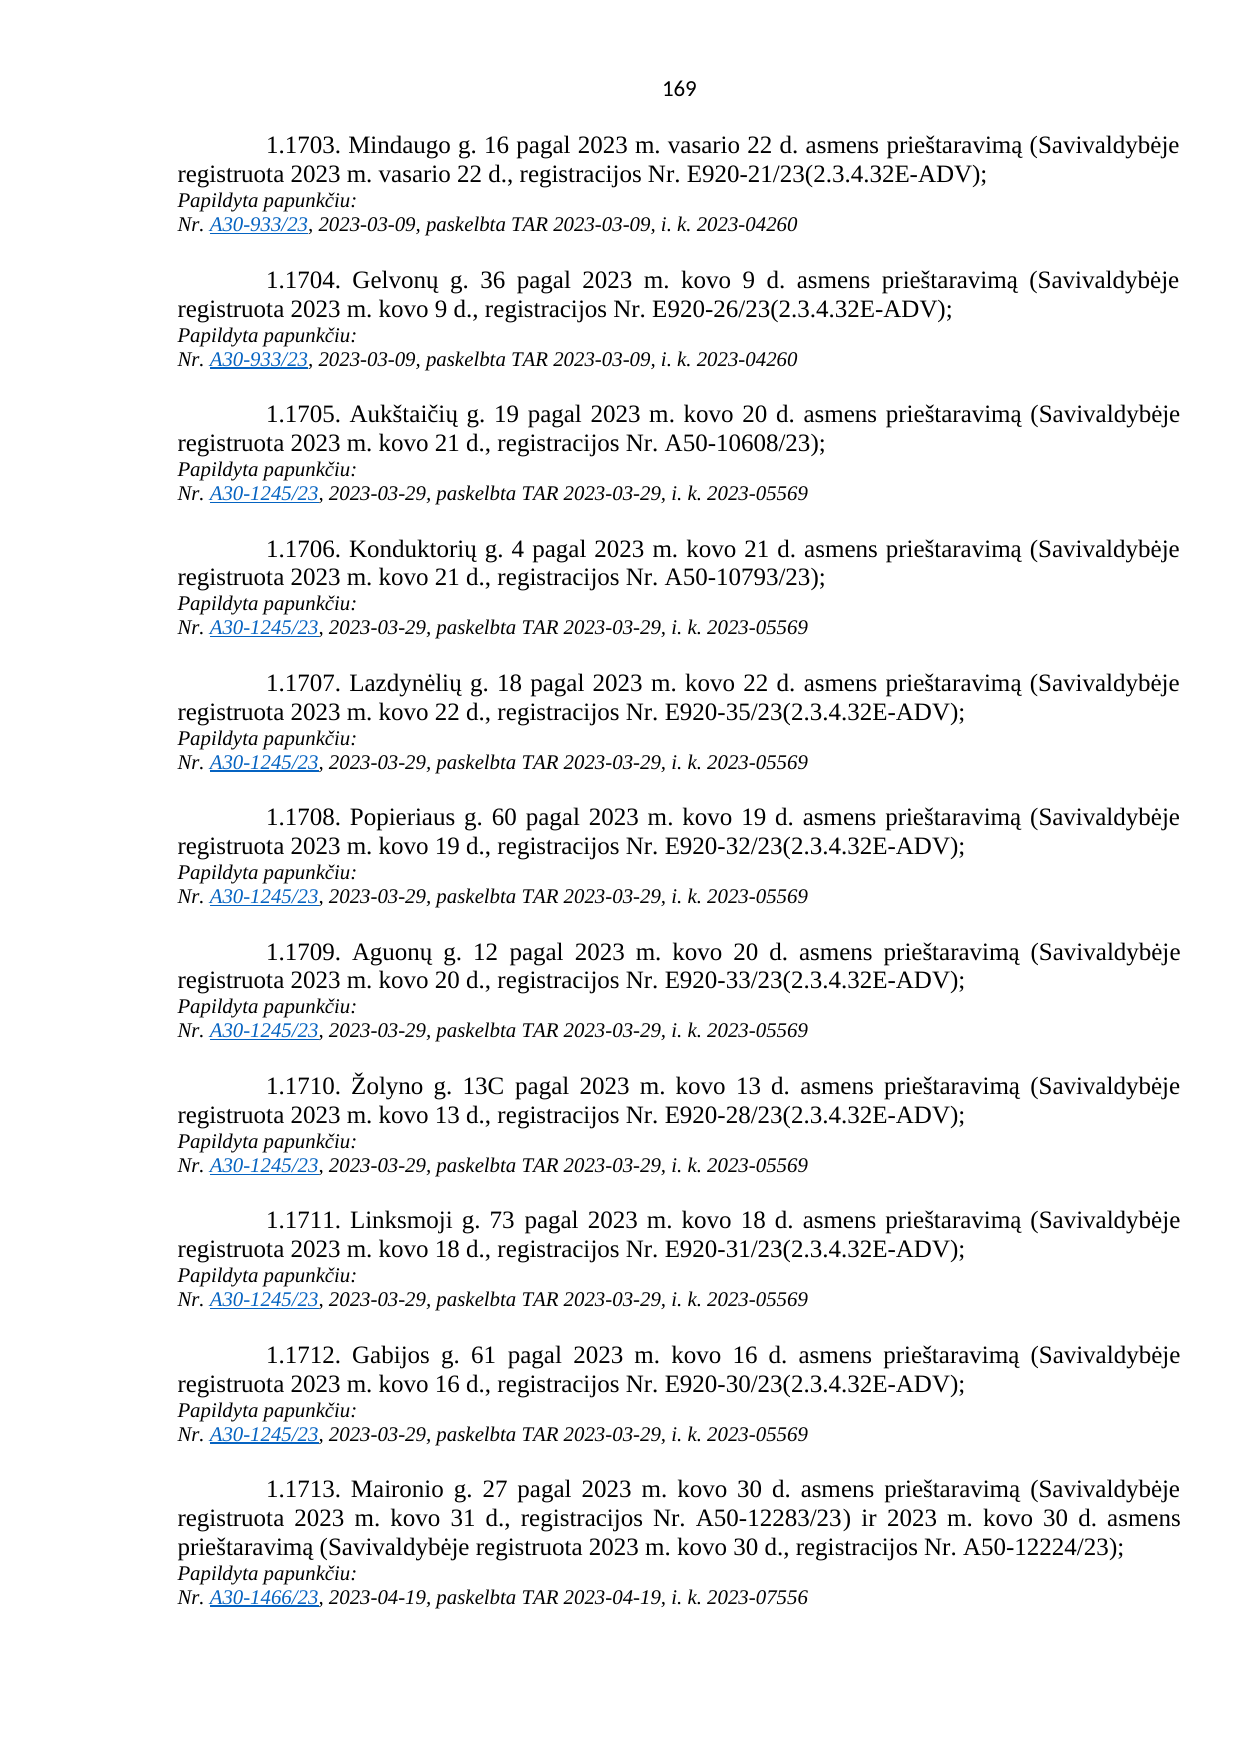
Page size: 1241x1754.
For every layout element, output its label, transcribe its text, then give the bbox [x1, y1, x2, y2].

text 1.1703. Mindaugo g. 16 pagal 2023 m. vasario 22 d. asmens prieštaravimą (Savivaldybėje registruota 2023 m. vasario 22 d., registracijos Nr. E920-21/23(2.3.4.32E-ADV); [177, 131, 1181, 188]
text 1.1710. Žolyno g. 13C pagal 2023 m. kovo 13 d. asmens prieštaravimą (Savivaldybėje registruota 2023 m. kovo 13 d., registracijos Nr. E920-28/23(2.3.4.32E-ADV); [177, 1071, 1181, 1129]
text 1.1709. Aguonų g. 12 pagal 2023 m. kovo 20 d. asmens prieštaravimą (Savivaldybėje registruota 2023 m. kovo 20 d., registracijos Nr. E920-33/23(2.3.4.32E-ADV); [177, 937, 1181, 994]
text Nr. A30-1245/23, 2023-03-29, paskelbta TAR 2023-03-29, i. k. 2023-05569 [177, 750, 1181, 774]
text Nr. A30-1245/23, 2023-03-29, paskelbta TAR 2023-03-29, i. k. 2023-05569 [177, 481, 1181, 505]
text Nr. A30-933/23, 2023-03-09, paskelbta TAR 2023-03-09, i. k. 2023-04260 [177, 212, 1181, 236]
text 1.1704. Gelvonų g. 36 pagal 2023 m. kovo 9 d. asmens prieštaravimą (Savivaldybėje registruota 2023 m. kovo 9 d., registracijos Nr. E920-26/23(2.3.4.32E-ADV); [177, 265, 1181, 322]
text Nr. A30-1245/23, 2023-03-29, paskelbta TAR 2023-03-29, i. k. 2023-05569 [177, 884, 1181, 908]
text Papildyta papunkčiu: [177, 860, 1181, 884]
text Papildyta papunkčiu: [177, 591, 1181, 615]
text Papildyta papunkčiu: [177, 1397, 1181, 1422]
text Nr. A30-1245/23, 2023-03-29, paskelbta TAR 2023-03-29, i. k. 2023-05569 [177, 615, 1181, 639]
text 1.1712. Gabijos g. 61 pagal 2023 m. kovo 16 d. asmens prieštaravimą (Savivaldybėje registruota 2023 m. kovo 16 d., registracijos Nr. E920-30/23(2.3.4.32E-ADV); [177, 1340, 1181, 1397]
text Nr. A30-1245/23, 2023-03-29, paskelbta TAR 2023-03-29, i. k. 2023-05569 [177, 1018, 1181, 1042]
text Papildyta papunkčiu: [177, 322, 1181, 347]
text 1.1708. Popieriaus g. 60 pagal 2023 m. kovo 19 d. asmens prieštaravimą (Savivaldybėje registruota 2023 m. kovo 19 d., registracijos Nr. E920-32/23(2.3.4.32E-ADV); [177, 802, 1181, 860]
text 1.1705. Aukštaičių g. 19 pagal 2023 m. kovo 20 d. asmens prieštaravimą (Savivaldybėje registruota 2023 m. kovo 21 d., registracijos Nr. A50-10608/23); [177, 399, 1181, 457]
text Papildyta papunkčiu: [177, 1263, 1181, 1287]
text Nr. A30-1466/23, 2023-04-19, paskelbta TAR 2023-04-19, i. k. 2023-07556 [177, 1585, 1181, 1609]
text 1.1706. Konduktorių g. 4 pagal 2023 m. kovo 21 d. asmens prieštaravimą (Savivaldybėje registruota 2023 m. kovo 21 d., registracijos Nr. A50-10793/23); [177, 534, 1181, 591]
text Nr. A30-1245/23, 2023-03-29, paskelbta TAR 2023-03-29, i. k. 2023-05569 [177, 1422, 1181, 1446]
text Papildyta papunkčiu: [177, 1129, 1181, 1153]
text Papildyta papunkčiu: [177, 1561, 1181, 1585]
text 1.1711. Linksmoji g. 73 pagal 2023 m. kovo 18 d. asmens prieštaravimą (Savivaldybėje registruota 2023 m. kovo 18 d., registracijos Nr. E920-31/23(2.3.4.32E-ADV); [177, 1206, 1181, 1263]
text Papildyta papunkčiu: [177, 457, 1181, 481]
text Nr. A30-1245/23, 2023-03-29, paskelbta TAR 2023-03-29, i. k. 2023-05569 [177, 1153, 1181, 1177]
text Papildyta papunkčiu: [177, 188, 1181, 212]
text Papildyta papunkčiu: [177, 726, 1181, 750]
text 1.1713. Maironio g. 27 pagal 2023 m. kovo 30 d. asmens prieštaravimą (Savivaldybėje registruota 2023 m. kovo 31 d., registracijos Nr. A50-12283/23) ir 2023 m. kovo 30 d. asmens prieštaravimą (Savivaldybėje registruota 2023 m. kovo 30 d., registracijos Nr. A50-12224/23); [177, 1474, 1181, 1561]
text Nr. A30-1245/23, 2023-03-29, paskelbta TAR 2023-03-29, i. k. 2023-05569 [177, 1287, 1181, 1311]
text Papildyta papunkčiu: [177, 994, 1181, 1018]
text Nr. A30-933/23, 2023-03-09, paskelbta TAR 2023-03-09, i. k. 2023-04260 [177, 347, 1181, 371]
text 1.1707. Lazdynėlių g. 18 pagal 2023 m. kovo 22 d. asmens prieštaravimą (Savivaldybėje registruota 2023 m. kovo 22 d., registracijos Nr. E920-35/23(2.3.4.32E-ADV); [177, 668, 1181, 726]
